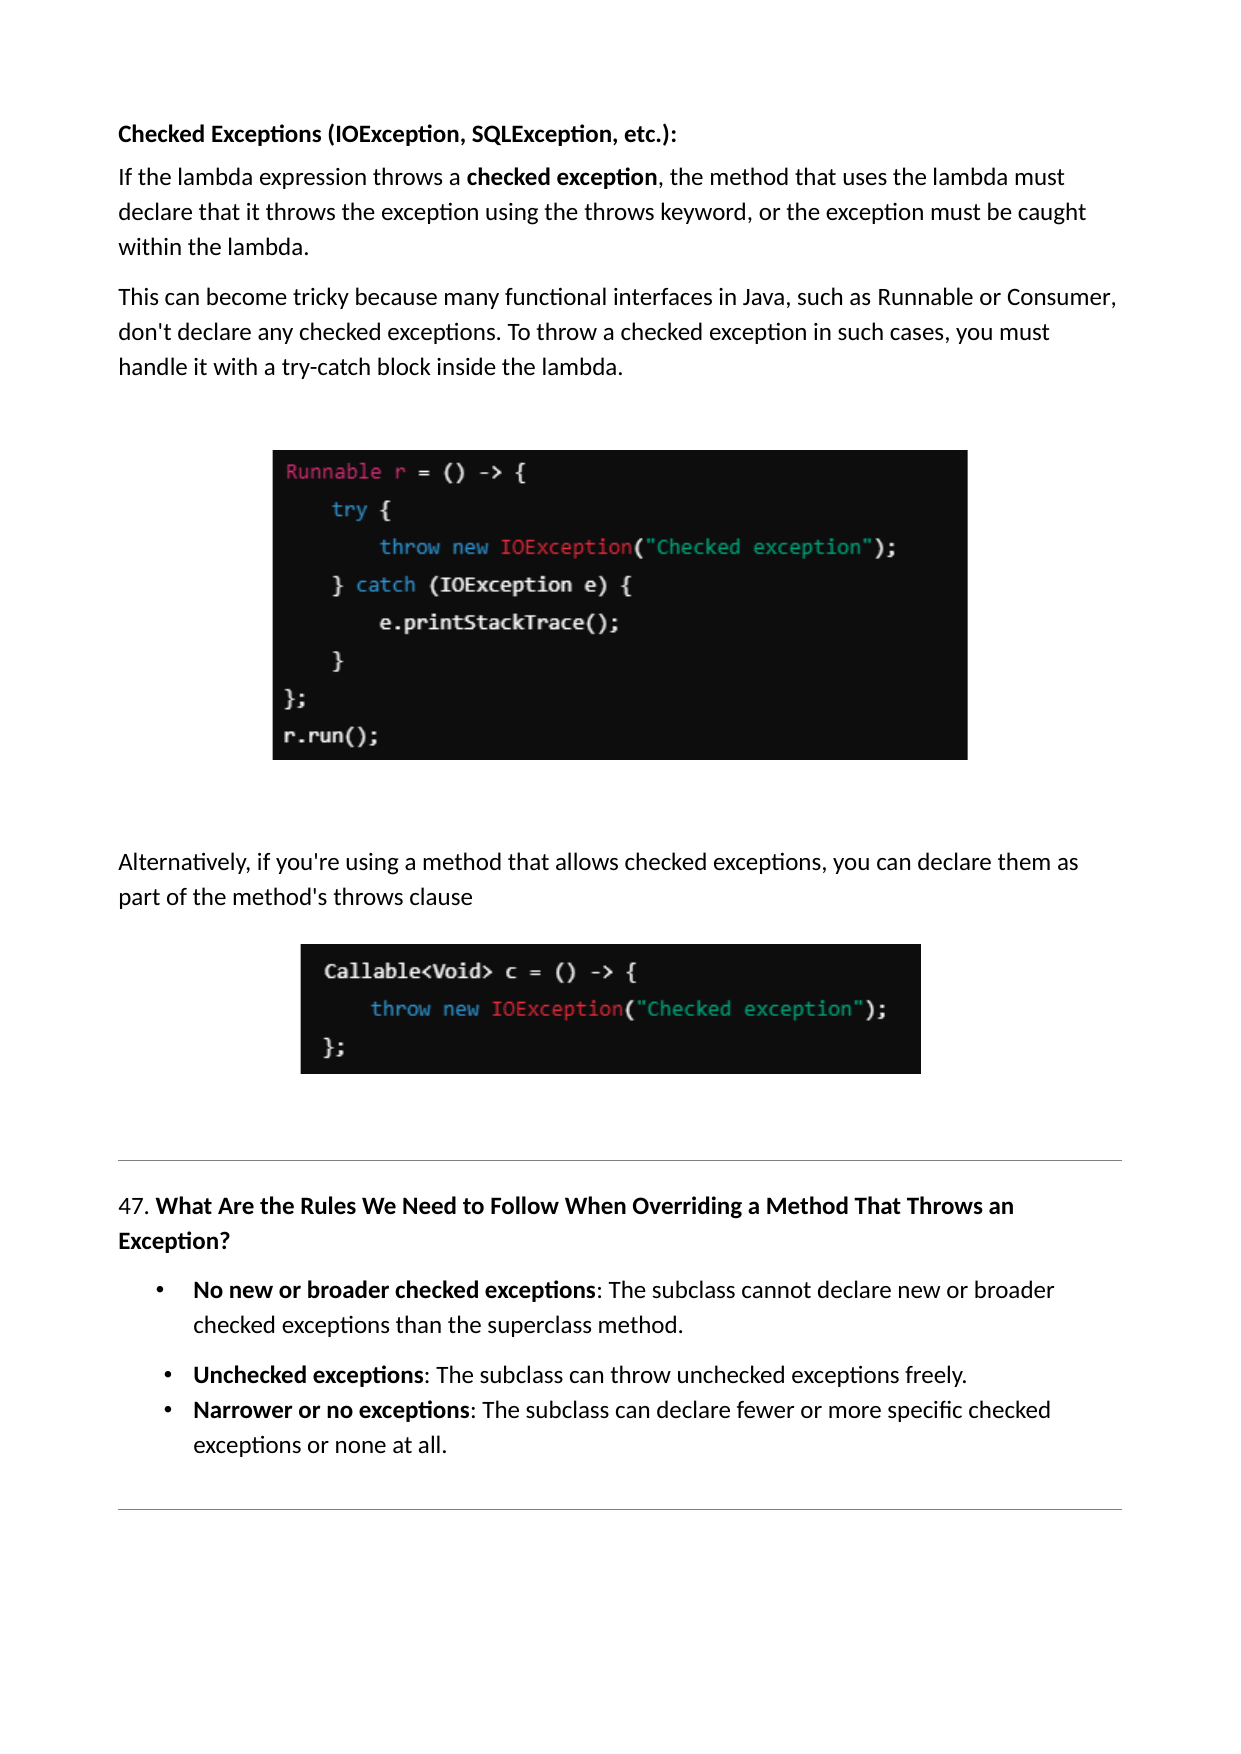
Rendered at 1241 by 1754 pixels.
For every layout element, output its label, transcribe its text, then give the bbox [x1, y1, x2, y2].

list Unchecked exceptions: The subclass can throw unchecked exceptions freely. [164, 1359, 1122, 1389]
text 47. What Are the Rules We Need to Follow When Overriding a Method That Throws an Exception? [118, 1190, 1122, 1255]
text If the lambda expression throws a checked exception, the method that uses the lambda must declare that it throws the exception using the throws keyword, or the exception must be caught within the lambda. [118, 161, 1122, 262]
text Alternatively, if you're using a method that allows checked exceptions, you can declare them as part of the method's throws clause [118, 847, 1122, 912]
list Narrower or no exceptions: The subclass can declare fewer or more specific checked exceptions or none at all. [164, 1394, 1122, 1459]
picture [272, 450, 968, 760]
picture [300, 944, 921, 1074]
subtitle Checked Exceptions (IOException, SQLException, etc.): [118, 118, 1122, 149]
list No new or broader checked exceptions: The subclass cannot declare new or broader checked exceptions than the superclass method. [156, 1274, 1122, 1340]
text This can become tricky because many functional interfaces in Java, such as Runnable or Consumer, don't declare any checked exceptions. To throw a checked exception in such cases, you must handle it with a try-catch block inside the lambda. [118, 281, 1122, 381]
